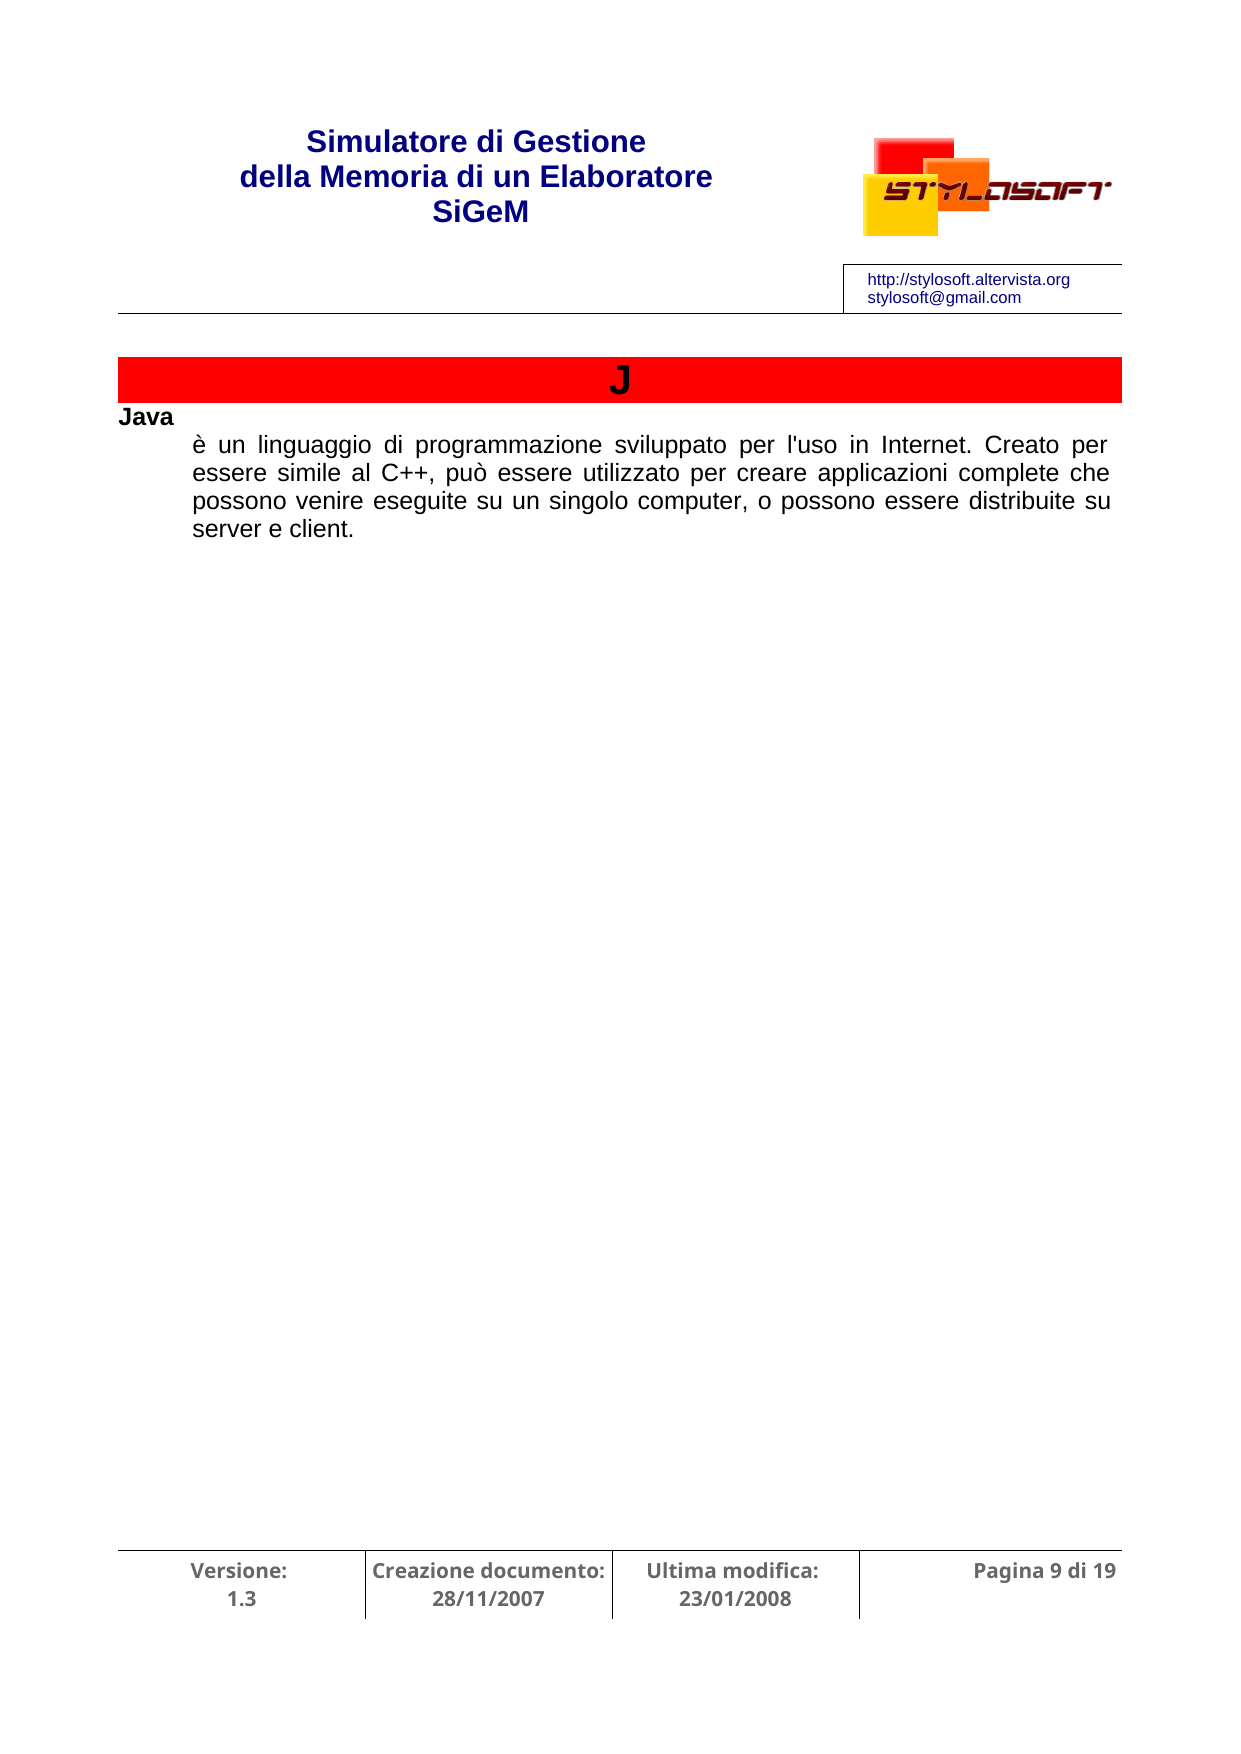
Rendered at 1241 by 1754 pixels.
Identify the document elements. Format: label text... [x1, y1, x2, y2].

picture [848, 123, 1117, 247]
text J [118, 357, 1122, 403]
text è un linguaggio di programmazione sviluppato per l'uso in Internet. Creato per essere simile al C++, può essere utilizzato per creare applicazioni complete che possono venire eseguite su un singolo computer, o possono essere distribuite su server e client. [118, 431, 1122, 543]
text Java [118, 403, 1122, 431]
